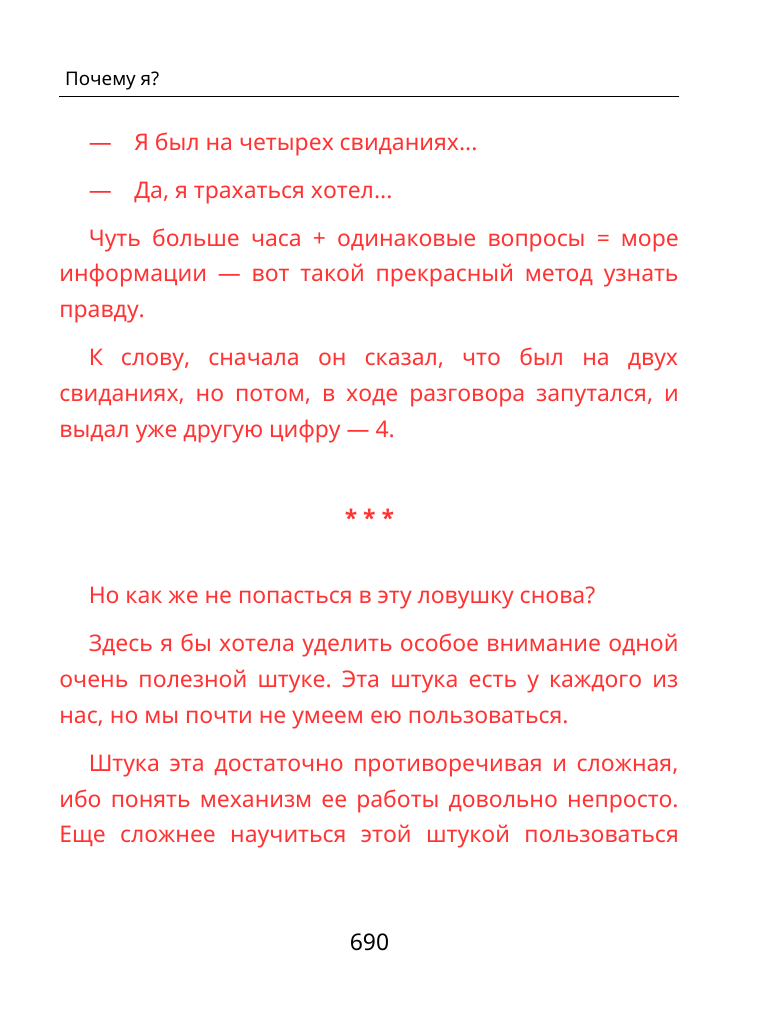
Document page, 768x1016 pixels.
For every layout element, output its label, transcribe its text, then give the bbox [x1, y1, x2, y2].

list Да, я трахаться хотел... [59, 174, 679, 205]
subtitle * * * [59, 502, 679, 533]
text К слову, сначала он сказал, что был на двух свиданиях, но потом, в ходе разговора запутался, и выдал уже другую цифру — 4. [59, 341, 679, 444]
text Здесь я бы хотела уделить особое внимание одной очень полезной штуке. Эта штука есть у каждого из нас, но мы почти не умеем ею пользоваться. [59, 627, 679, 730]
text Штука эта достаточно противоречивая и сложная, ибо понять механизм ее работы довольно непросто. Еще сложнее научиться этой штукой пользоваться [59, 747, 679, 850]
list Я был на четырех свиданиях... [59, 126, 679, 157]
text Но как же не попасться в эту ловушку снова? [59, 579, 679, 611]
text Чуть больше часа + одинаковые вопросы = море информации — вот такой прекрасный метод узнать правду. [59, 221, 679, 324]
